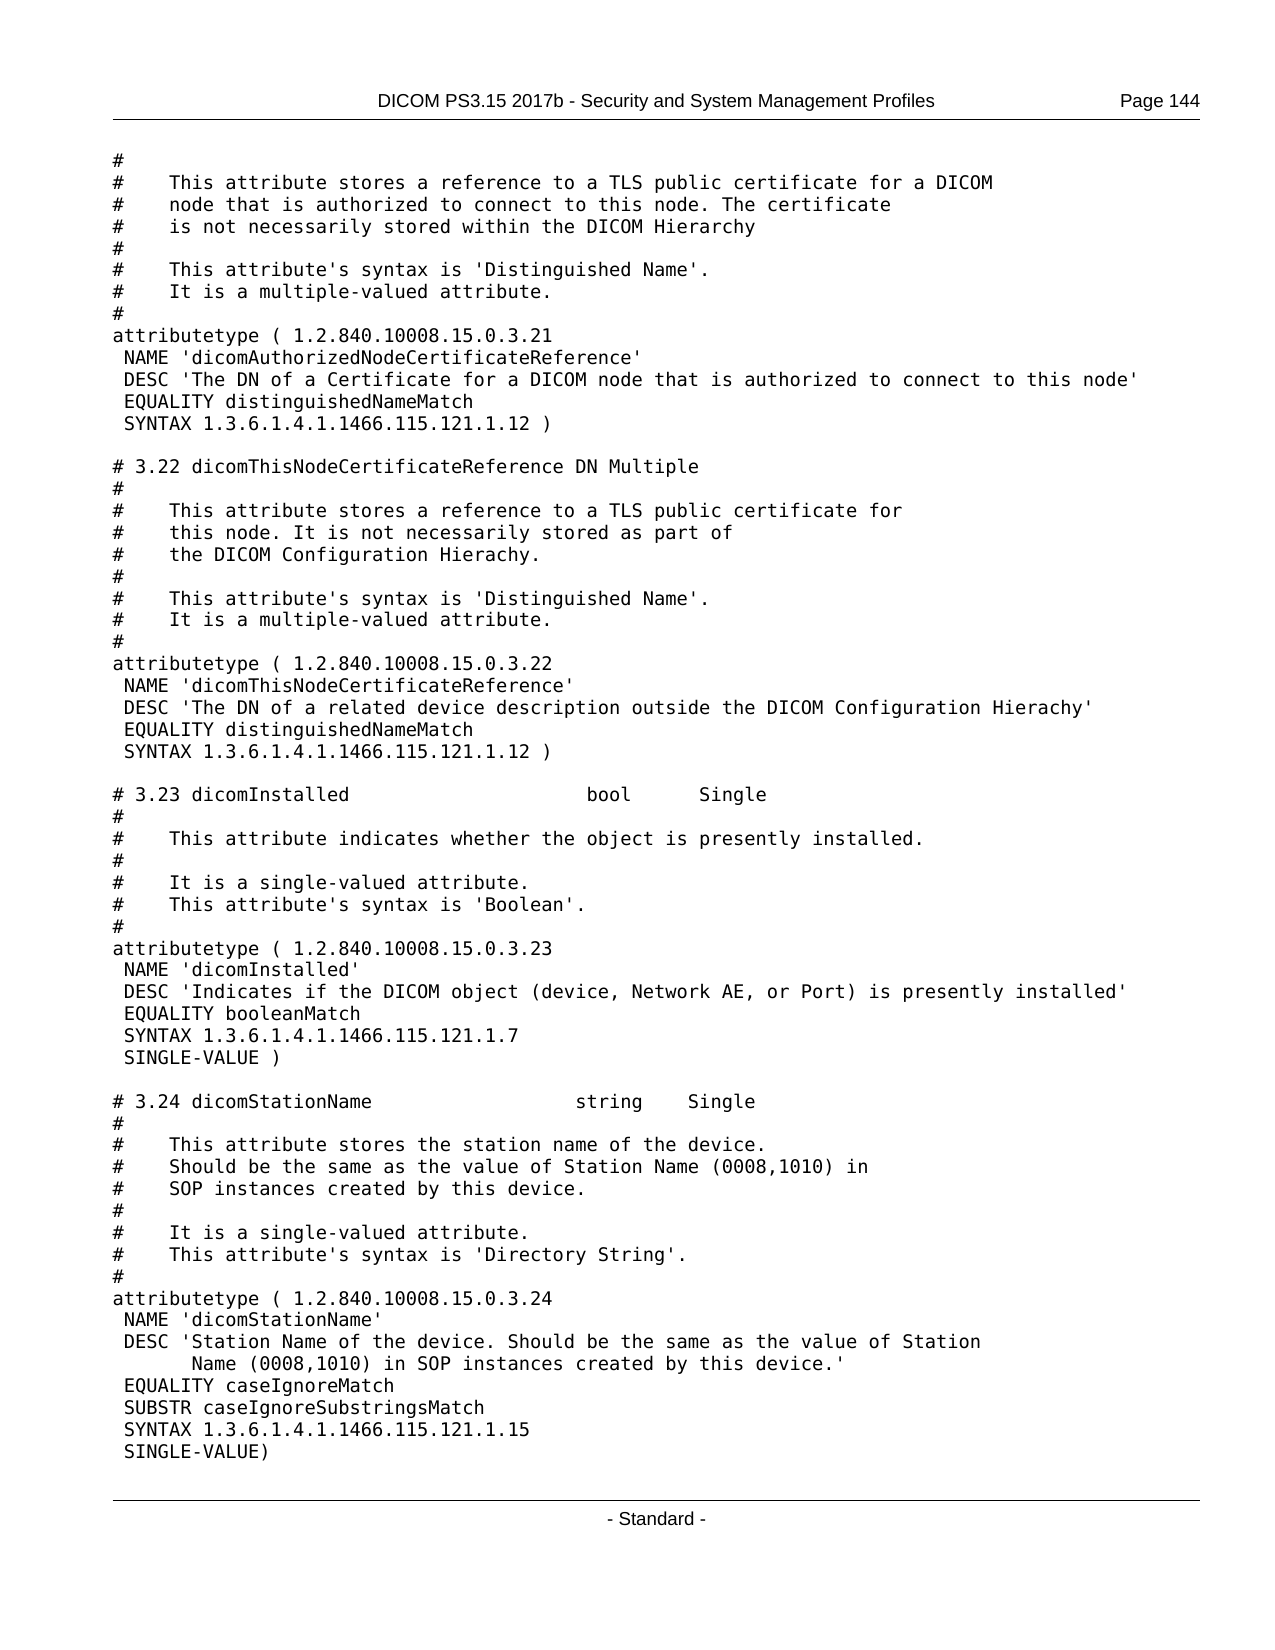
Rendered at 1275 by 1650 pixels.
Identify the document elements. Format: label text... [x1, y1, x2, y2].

text # # This attribute stores a reference to a TLS public certificate for a DICOM # node that is authorized to connect to this node. The certificate # is not necessarily stored within the DICOM Hierarchy # # This attribute's syntax is 'Distinguished Name'. # It is a multiple-valued attribute. # attributetype ( 1.2.840.10008.15.0.3.21 NAME 'dicomAuthorizedNodeCertificateReference' DESC 'The DN of a Certificate for a DICOM node that is authorized to connect to this node' EQUALITY distinguishedNameMatch SYNTAX 1.3.6.1.4.1.1466.115.121.1.12 ) # 3.22 dicomThisNodeCertificateReference DN Multiple # # This attribute stores a reference to a TLS public certificate for # this node. It is not necessarily stored as part of # the DICOM Configuration Hierachy. # # This attribute's syntax is 'Distinguished Name'. # It is a multiple-valued attribute. # attributetype ( 1.2.840.10008.15.0.3.22 NAME 'dicomThisNodeCertificateReference' DESC 'The DN of a related device description outside the DICOM Configuration Hierachy' EQUALITY distinguishedNameMatch SYNTAX 1.3.6.1.4.1.1466.115.121.1.12 ) # 3.23 dicomInstalled bool Single # # This attribute indicates whether the object is presently installed. # # It is a single-valued attribute. # This attribute's syntax is 'Boolean'. # attributetype ( 1.2.840.10008.15.0.3.23 NAME 'dicomInstalled' DESC 'Indicates if the DICOM object (device, Network AE, or Port) is presently installed' EQUALITY booleanMatch SYNTAX 1.3.6.1.4.1.1466.115.121.1.7 SINGLE-VALUE ) # 3.24 dicomStationName string Single # # This attribute stores the station name of the device. # Should be the same as the value of Station Name (0008,1010) in # SOP instances created by this device. # # It is a single-valued attribute. # This attribute's syntax is 'Directory String'. # attributetype ( 1.2.840.10008.15.0.3.24 NAME 'dicomStationName' DESC 'Station Name of the device. Should be the same as the value of Station Name (0008,1010) in SOP instances created by this device.' EQUALITY caseIgnoreMatch SUBSTR caseIgnoreSubstringsMatch SYNTAX 1.3.6.1.4.1.1466.115.121.1.15 SINGLE-VALUE) [112, 150, 1200, 1484]
